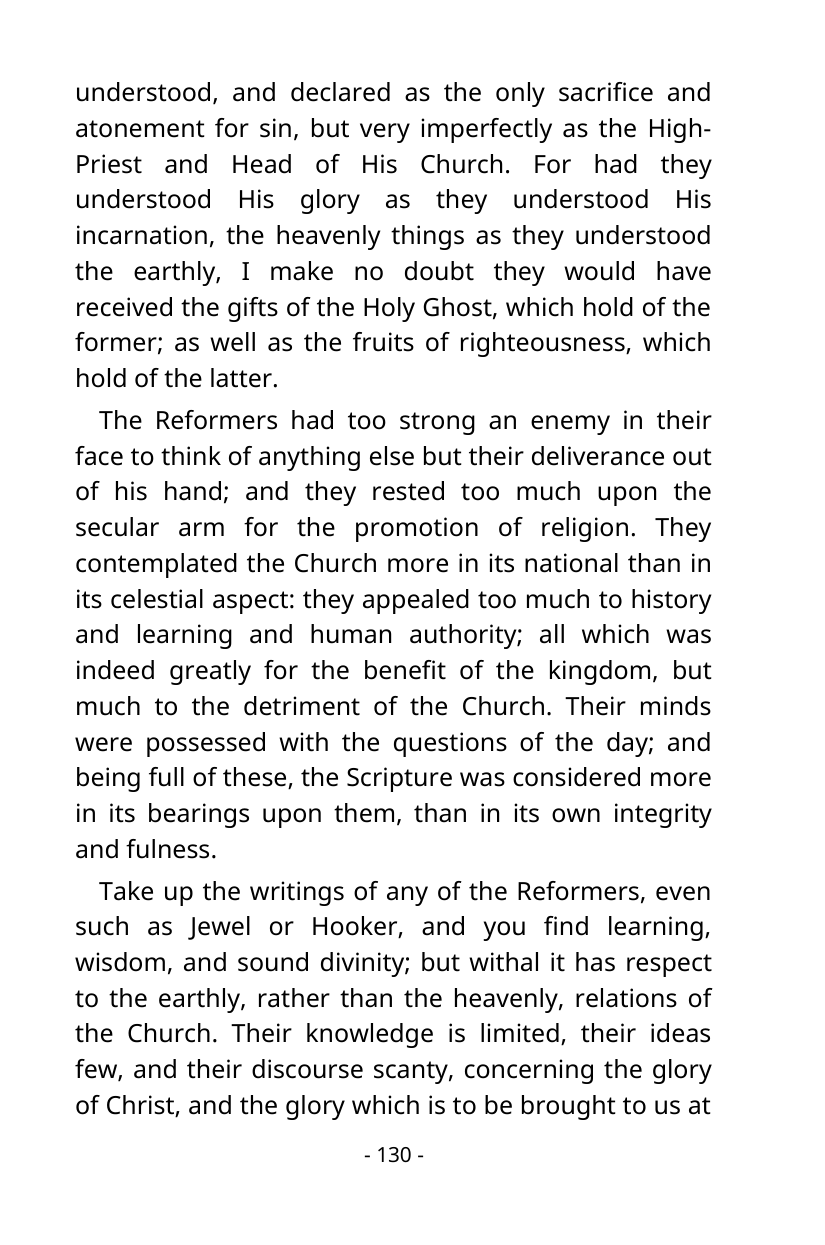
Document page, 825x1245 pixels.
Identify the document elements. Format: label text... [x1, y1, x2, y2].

text The Reformers had too strong an enemy in their face to think of anything else but their deliverance out of his hand; and they rested too much upon the secular arm for the promotion of religion. They contemplated the Church more in its national than in its celestial aspect: they appealed too much to history and learning and human authority; all which was indeed greatly for the benefit of the kingdom, but much to the detriment of the Church. Their minds were possessed with the questions of the day; and being full of these, the Scripture was considered more in its bearings upon them, than in its own integrity and fulness. [75, 403, 712, 865]
text Take up the writings of any of the Reformers, even such as Jewel or Hooker, and you find learning, wisdom, and sound divinity; but withal it has respect to the earthly, rather than the heavenly, relations of the Church. Their knowledge is limited, their ideas few, and their discourse scanty, concerning the glory of Christ, and the glory which is to be brought to us at [75, 873, 712, 1122]
text understood, and declared as the only sacrifice and atonement for sin, but very imperfectly as the High-Priest and Head of His Church. For had they understood His glory as they understood His incarnation, the heavenly things as they understood the earthly, I make no doubt they would have received the gifts of the Holy Ghost, which hold of the former; as well as the fruits of righteousness, which hold of the latter. [75, 75, 712, 395]
